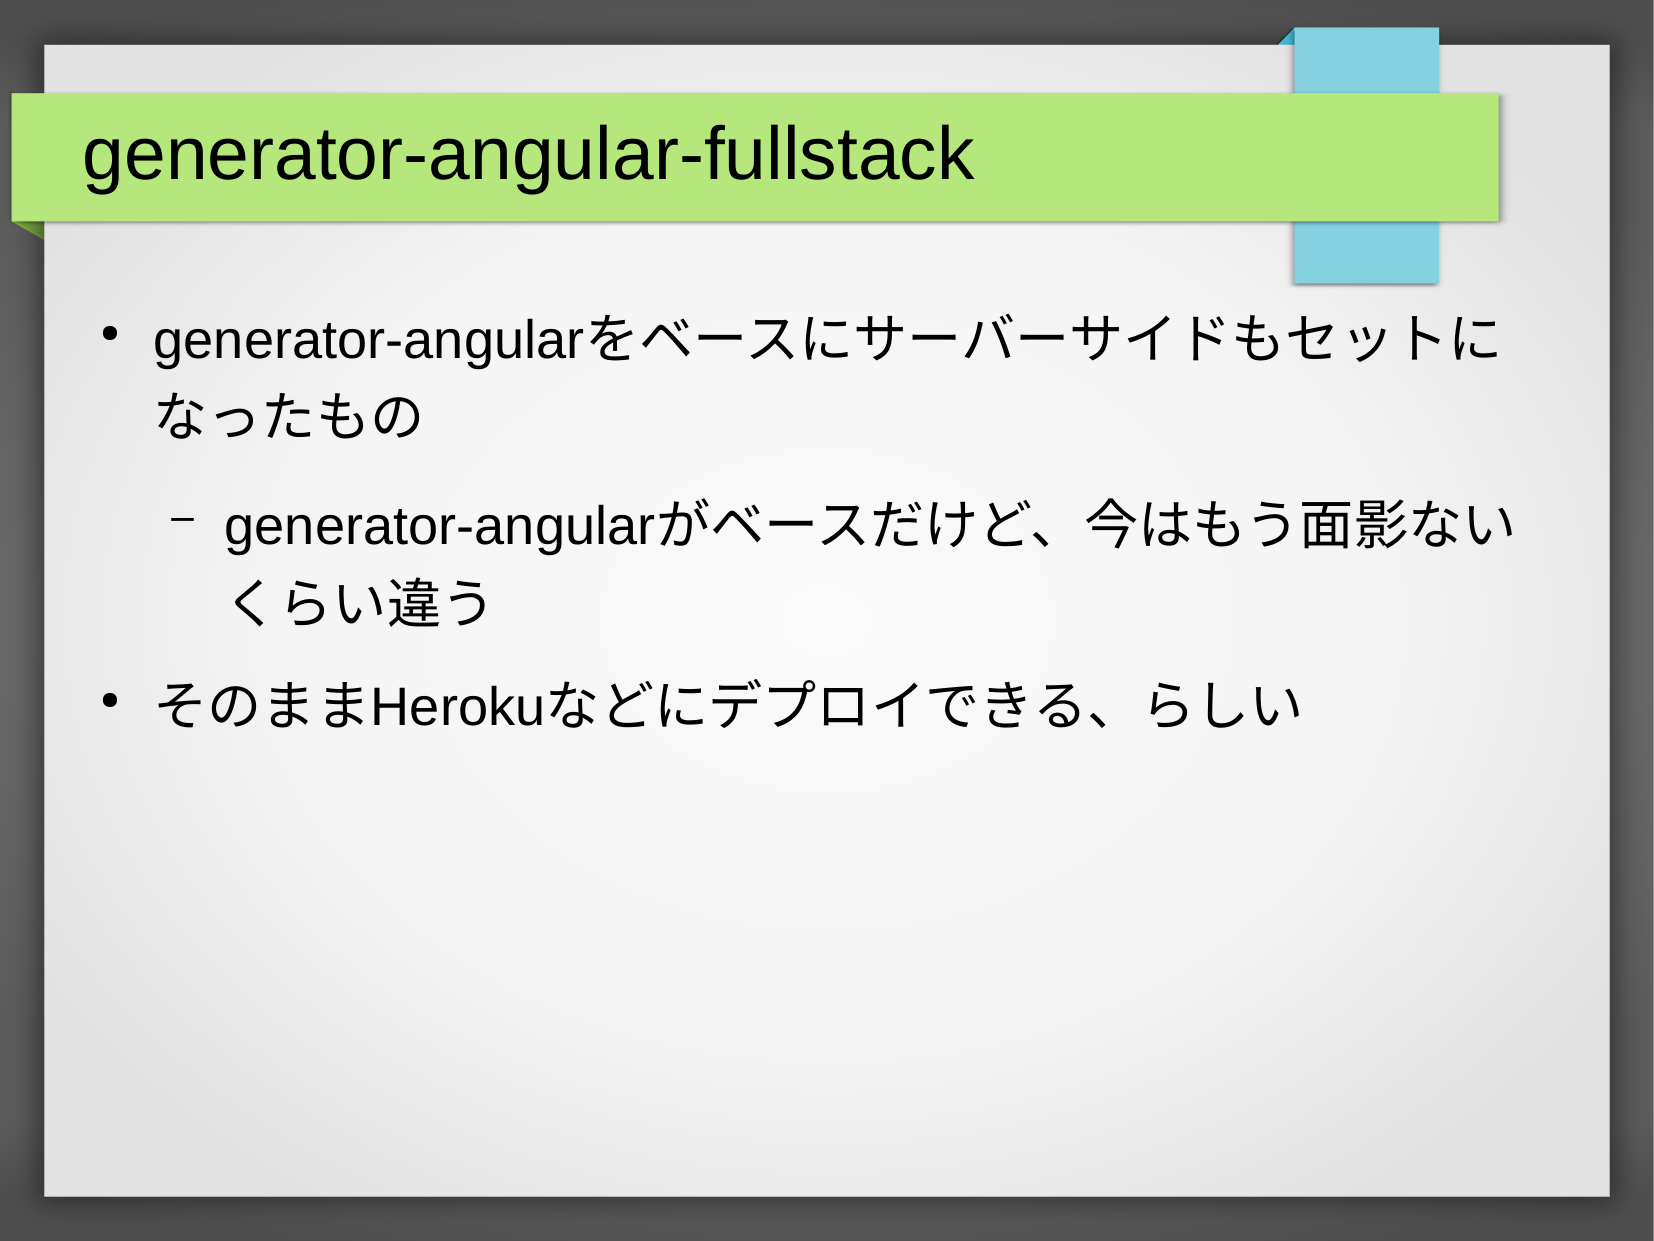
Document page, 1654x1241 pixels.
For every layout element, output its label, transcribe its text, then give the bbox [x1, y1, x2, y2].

picture [0, 0, 1654, 1241]
title generator-angular-fullstack [82, 94, 1264, 213]
list generator-angularをベースにサーバーサイドもセットになったもの generator-angularがベースだけど、今はもう面影ないくらい違う そのままHerokuなどにデプロイできる、らしい [82, 295, 1571, 1015]
